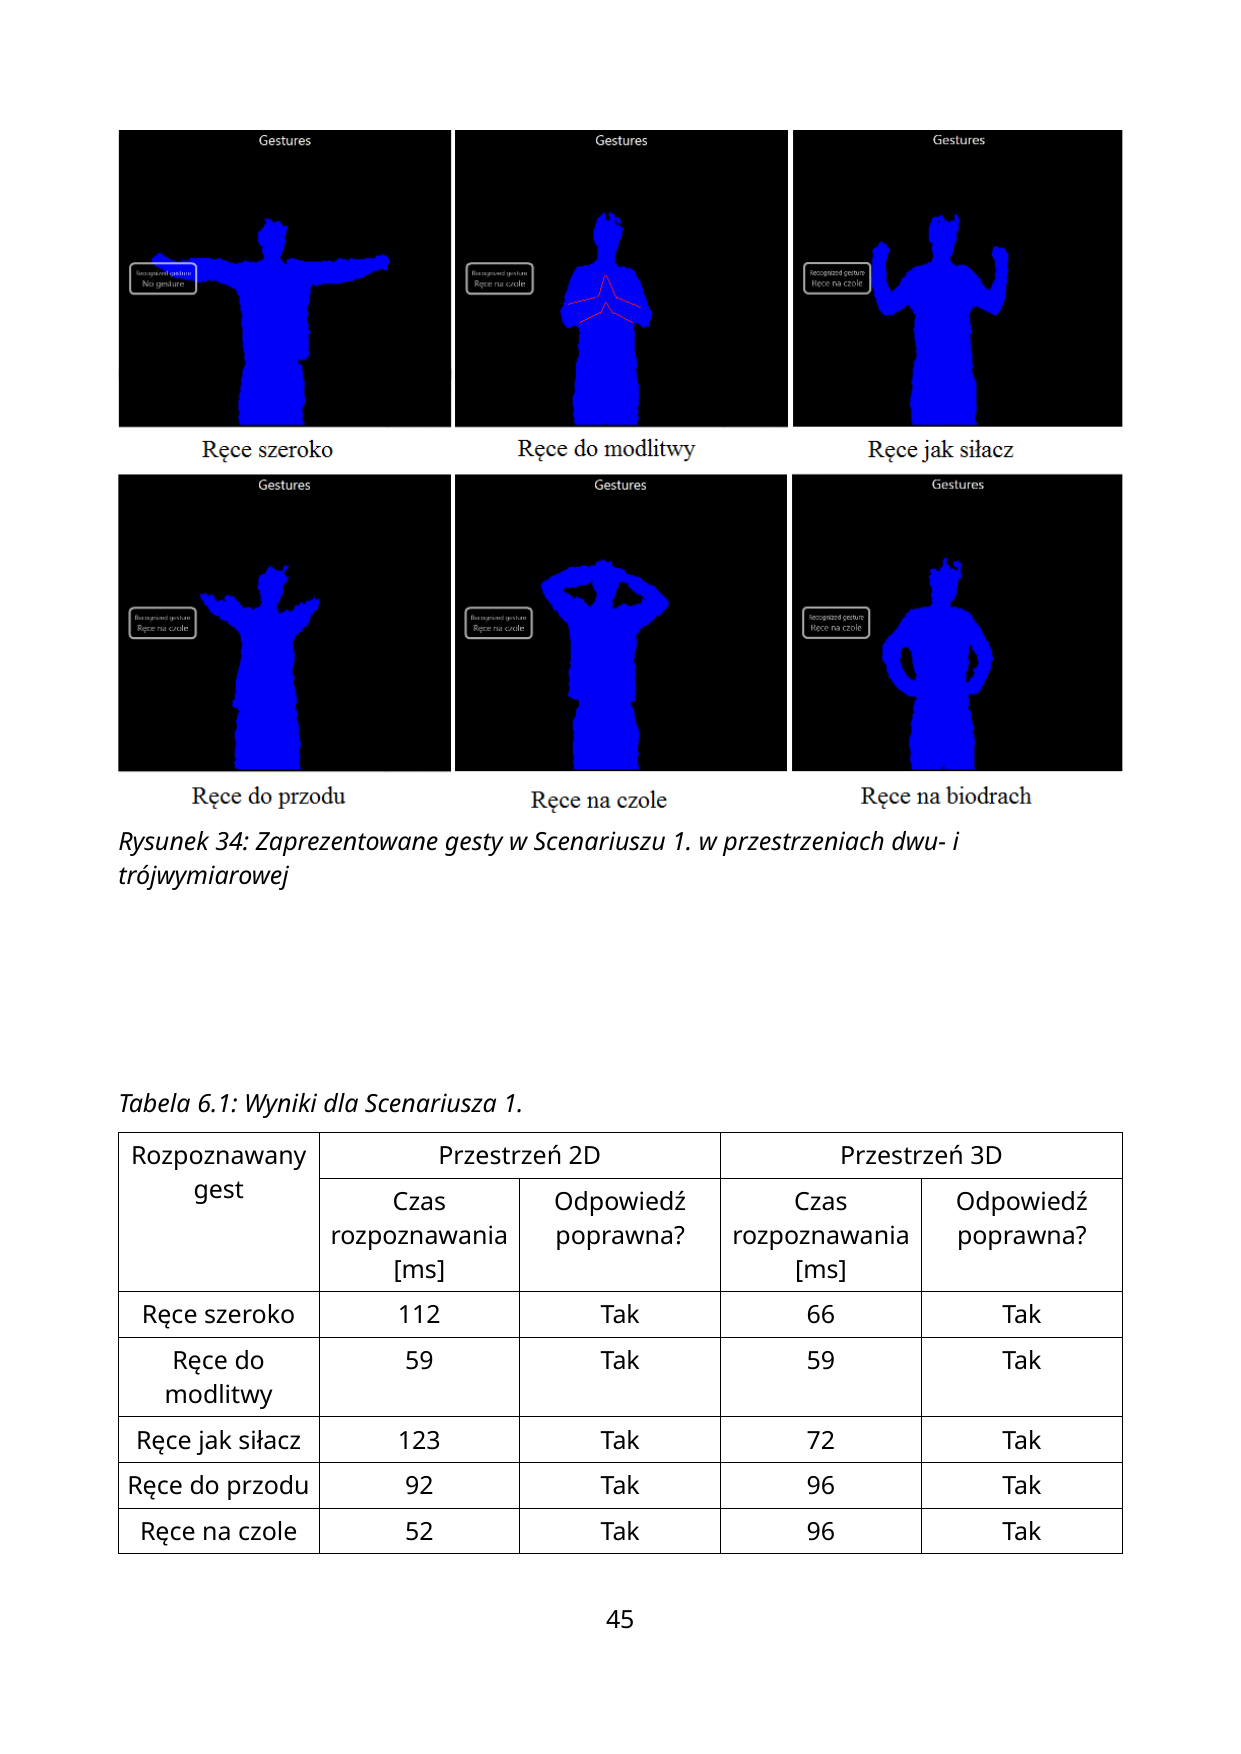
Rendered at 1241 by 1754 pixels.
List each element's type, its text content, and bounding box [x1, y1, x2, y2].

table_cell 123 [320, 1417, 519, 1462]
table_cell Ręce do przodu [119, 1463, 319, 1508]
table_cell 59 [721, 1338, 921, 1416]
table_cell Tak [520, 1292, 720, 1337]
table_cell 52 [320, 1509, 519, 1553]
table_cell Ręce szeroko [119, 1292, 319, 1337]
table_cell Tak [520, 1417, 720, 1462]
table_cell 112 [320, 1292, 519, 1337]
table_cell Ręce na czole [119, 1509, 319, 1553]
table_cell 59 [320, 1338, 519, 1416]
table_cell Odpowiedź poprawna? [520, 1179, 720, 1291]
table_cell 96 [721, 1463, 921, 1508]
table_cell Tak [922, 1463, 1122, 1508]
table_header Przestrzeń 2D [320, 1133, 720, 1177]
table_cell 66 [721, 1292, 921, 1337]
text Tabela 6.1: Wyniki dla Scenariusza 1. [118, 1085, 1122, 1119]
table_header Przestrzeń 3D [721, 1133, 1122, 1177]
table_cell 96 [721, 1509, 921, 1553]
table_cell Tak [922, 1292, 1122, 1337]
table_cell Tak [520, 1509, 720, 1553]
text Rysunek 34: Zaprezentowane gesty w Scenariuszu 1. w przestrzeniach dwu- i trójwymiarowej [118, 824, 1122, 891]
table_cell Tak [520, 1338, 720, 1416]
table_cell Odpowiedź poprawna? [922, 1179, 1122, 1291]
table_cell 92 [320, 1463, 519, 1508]
table_header Rozpoznawany gest [119, 1133, 319, 1291]
table_cell Tak [922, 1338, 1122, 1416]
table_cell Czas rozpoznawania [ms] [721, 1179, 921, 1291]
table_cell Ręce jak siłacz [119, 1417, 319, 1462]
table_cell Tak [922, 1509, 1122, 1553]
picture [118, 130, 1123, 824]
table_cell Czas rozpoznawania [ms] [320, 1179, 519, 1291]
table_cell 72 [721, 1417, 921, 1462]
table_cell Tak [922, 1417, 1122, 1462]
table_cell Ręce do modlitwy [119, 1338, 319, 1416]
table_cell Tak [520, 1463, 720, 1508]
